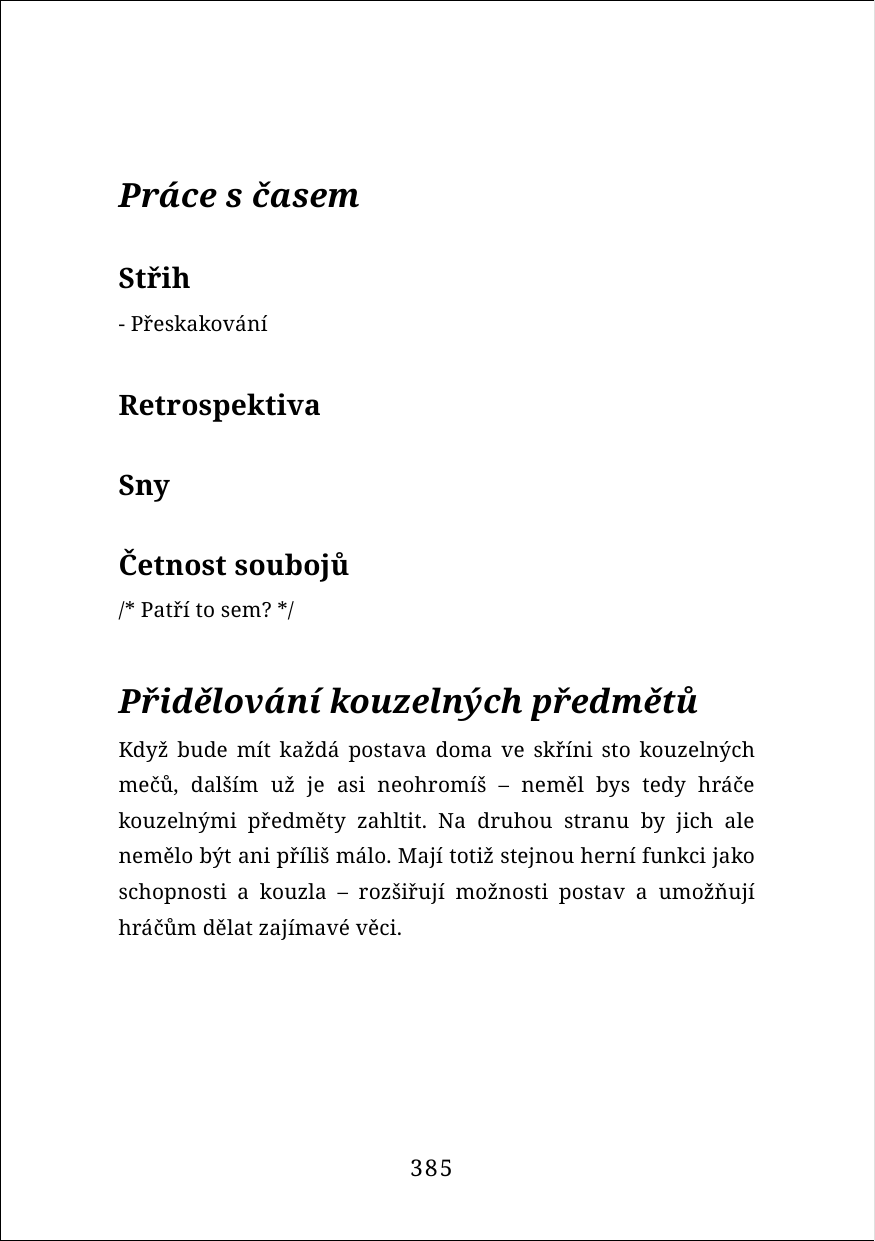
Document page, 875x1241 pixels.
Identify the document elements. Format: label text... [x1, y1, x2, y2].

text /* Patří to sem? */ [118, 595, 756, 623]
text Když bude mít každá postava doma ve skříni sto kouzelných mečů, dalším už je asi neohromíš – neměl bys tedy hráče kouzelnými předměty zahltit. Na druhou stranu by jich ale nemělo být ani příliš málo. Mají totiž stejnou herní funkci jako schopnosti a kouzla – rozšiřují možnosti postav a umožňují hráčům dělat zajímavé věci. [118, 735, 756, 941]
subtitle Retrospektiva [118, 386, 756, 424]
subtitle Sny [118, 465, 756, 503]
subtitle Práce s časem [118, 172, 756, 217]
subtitle Přidělování kouzelných předmětů [118, 678, 756, 723]
subtitle Četnost soubojů [118, 545, 756, 583]
text - Přeskakování [118, 309, 756, 337]
subtitle Střih [118, 258, 756, 297]
